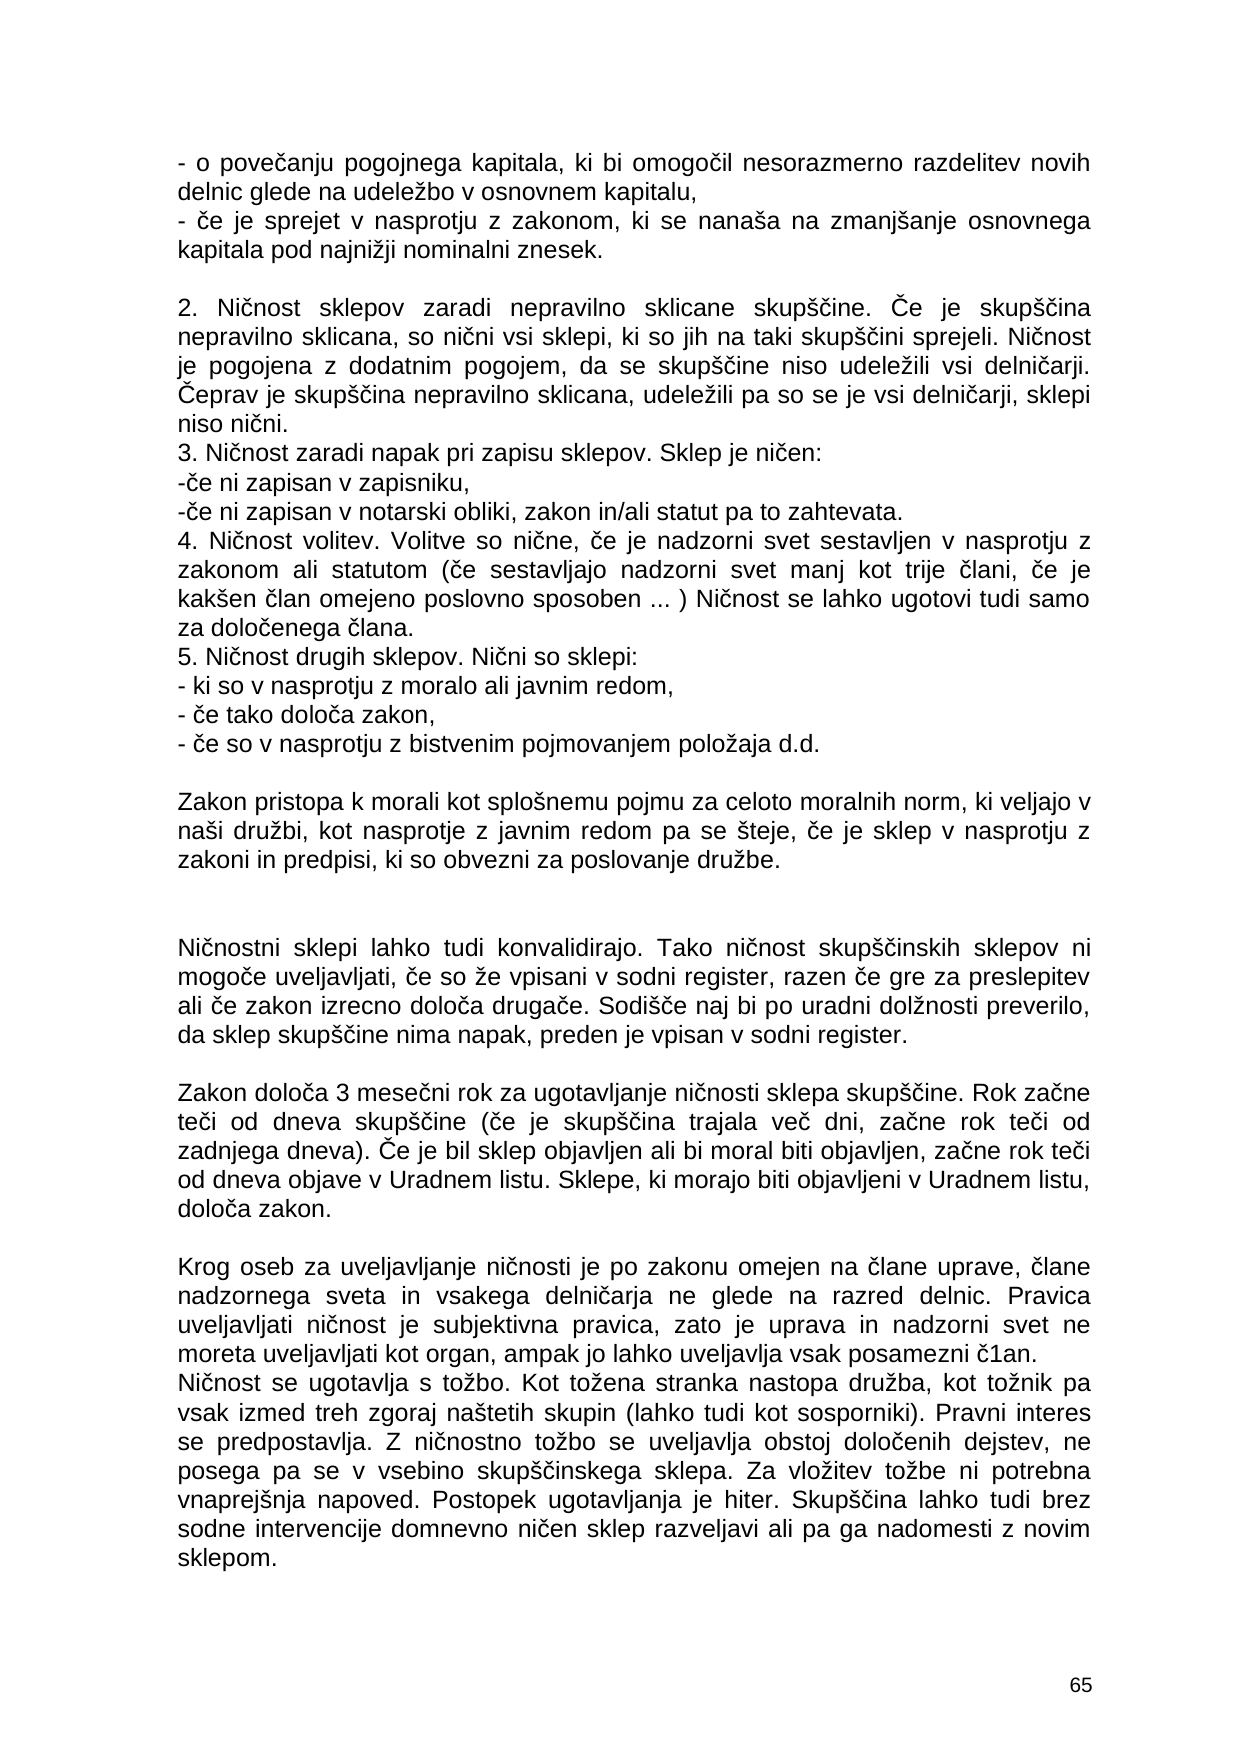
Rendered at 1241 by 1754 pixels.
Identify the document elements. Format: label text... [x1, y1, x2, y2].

text -če ni zapisan v zapisniku, [177, 467, 1092, 496]
text -če ni zapisan v notarski obliki, zakon in/ali statut pa to zahtevata. [177, 496, 1092, 526]
text Ničnost se ugotavlja s tožbo. Kot tožena stranka nastopa družba, kot tožnik pa vsak izmed treh zgoraj naštetih skupin (lahko tudi kot sosporniki). Pravni interes se predpostavlja. Z ničnostno tožbo se uveljavlja obstoj določenih dejstev, ne posega pa se v vsebino skupščinskega sklepa. Za vložitev tožbe ni potrebna vnaprejšnja napoved. Postopek ugotavljanja je hiter. Skupščina lahko tudi brez sodne intervencije domnevno ničen sklep razveljavi ali pa ga nadomesti z novim sklepom. [177, 1368, 1092, 1572]
text 4. Ničnost volitev. Volitve so nične, če je nadzorni svet sestavljen v nasprotju z zakonom ali statutom (če sestavljajo nadzorni svet manj kot trije člani, če je kakšen član omejeno poslovno sposoben ... ) Ničnost se lahko ugotovi tudi samo za določenega člana. [177, 526, 1092, 642]
text Zakon pristopa k morali kot splošnemu pojmu za celoto moralnih norm, ki veljajo v naši družbi, kot nasprotje z javnim redom pa se šteje, če je sklep v nasprotju z zakoni in predpisi, ki so obvezni za poslovanje družbe. [177, 787, 1092, 874]
text Zakon določa 3 mesečni rok za ugotavljanje ničnosti sklepa skupščine. Rok začne teči od dneva skupščine (če je skupščina trajala več dni, začne rok teči od zadnjega dneva). Če je bil sklep objavljen ali bi moral biti objavljen, začne rok teči od dneva objave v Uradnem listu. Sklepe, ki morajo biti objavljeni v Uradnem listu, določa zakon. [177, 1078, 1092, 1223]
text ‑ če je sprejet v nasprotju z zakonom, ki se nanaša na zmanjšanje osnovnega kapitala pod najnižji nominalni znesek. [177, 206, 1092, 264]
text ‑ če tako določa zakon, [177, 700, 1092, 729]
text 3. Ničnost zaradi napak pri zapisu sklepov. Sklep je ničen: [177, 438, 1092, 467]
text ‑ ki so v nasprotju z moralo ali javnim redom, [177, 671, 1092, 700]
text ‑ o povečanju pogojnega kapitala, ki bi omogočil nesorazmerno razdelitev novih delnic glede na udeležbo v osnovnem kapitalu, [177, 148, 1092, 206]
text Krog oseb za uveljavljanje ničnosti je po zakonu omejen na člane uprave, člane nadzornega sveta in vsakega delničarja ne glede na razred delnic. Pravica uveljavljati ničnost je subjektivna pravica, zato je uprava in nadzorni svet ne moreta uveljavljati kot organ, ampak jo lahko uveljavlja vsak posamezni č1an. [177, 1252, 1092, 1368]
text 5. Ničnost drugih sklepov. Nični so sklepi: [177, 642, 1092, 671]
text ‑ če so v nasprotju z bistvenim pojmovanjem položaja d.d. [177, 729, 1092, 758]
text Ničnostni sklepi lahko tudi konvalidirajo. Tako ničnost skupščinskih sklepov ni mogoče uveljavljati, če so že vpisani v sodni register, razen če gre za preslepitev ali če zakon izrecno določa drugače. Sodišče naj bi po uradni dolžnosti preverilo, da sklep skupščine nima napak, preden je vpisan v sodni register. [177, 932, 1092, 1049]
text 2. Ničnost sklepov zaradi nepravilno sklicane skupščine. Če je skupščina nepravilno sklicana, so nični vsi sklepi, ki so jih na taki skupščini sprejeli. Ničnost je pogojena z dodatnim pogojem, da se skupščine niso udeležili vsi delničarji. Čeprav je skupščina nepravilno sklicana, udeležili pa so se je vsi delničarji, sklepi niso nični. [177, 293, 1092, 438]
